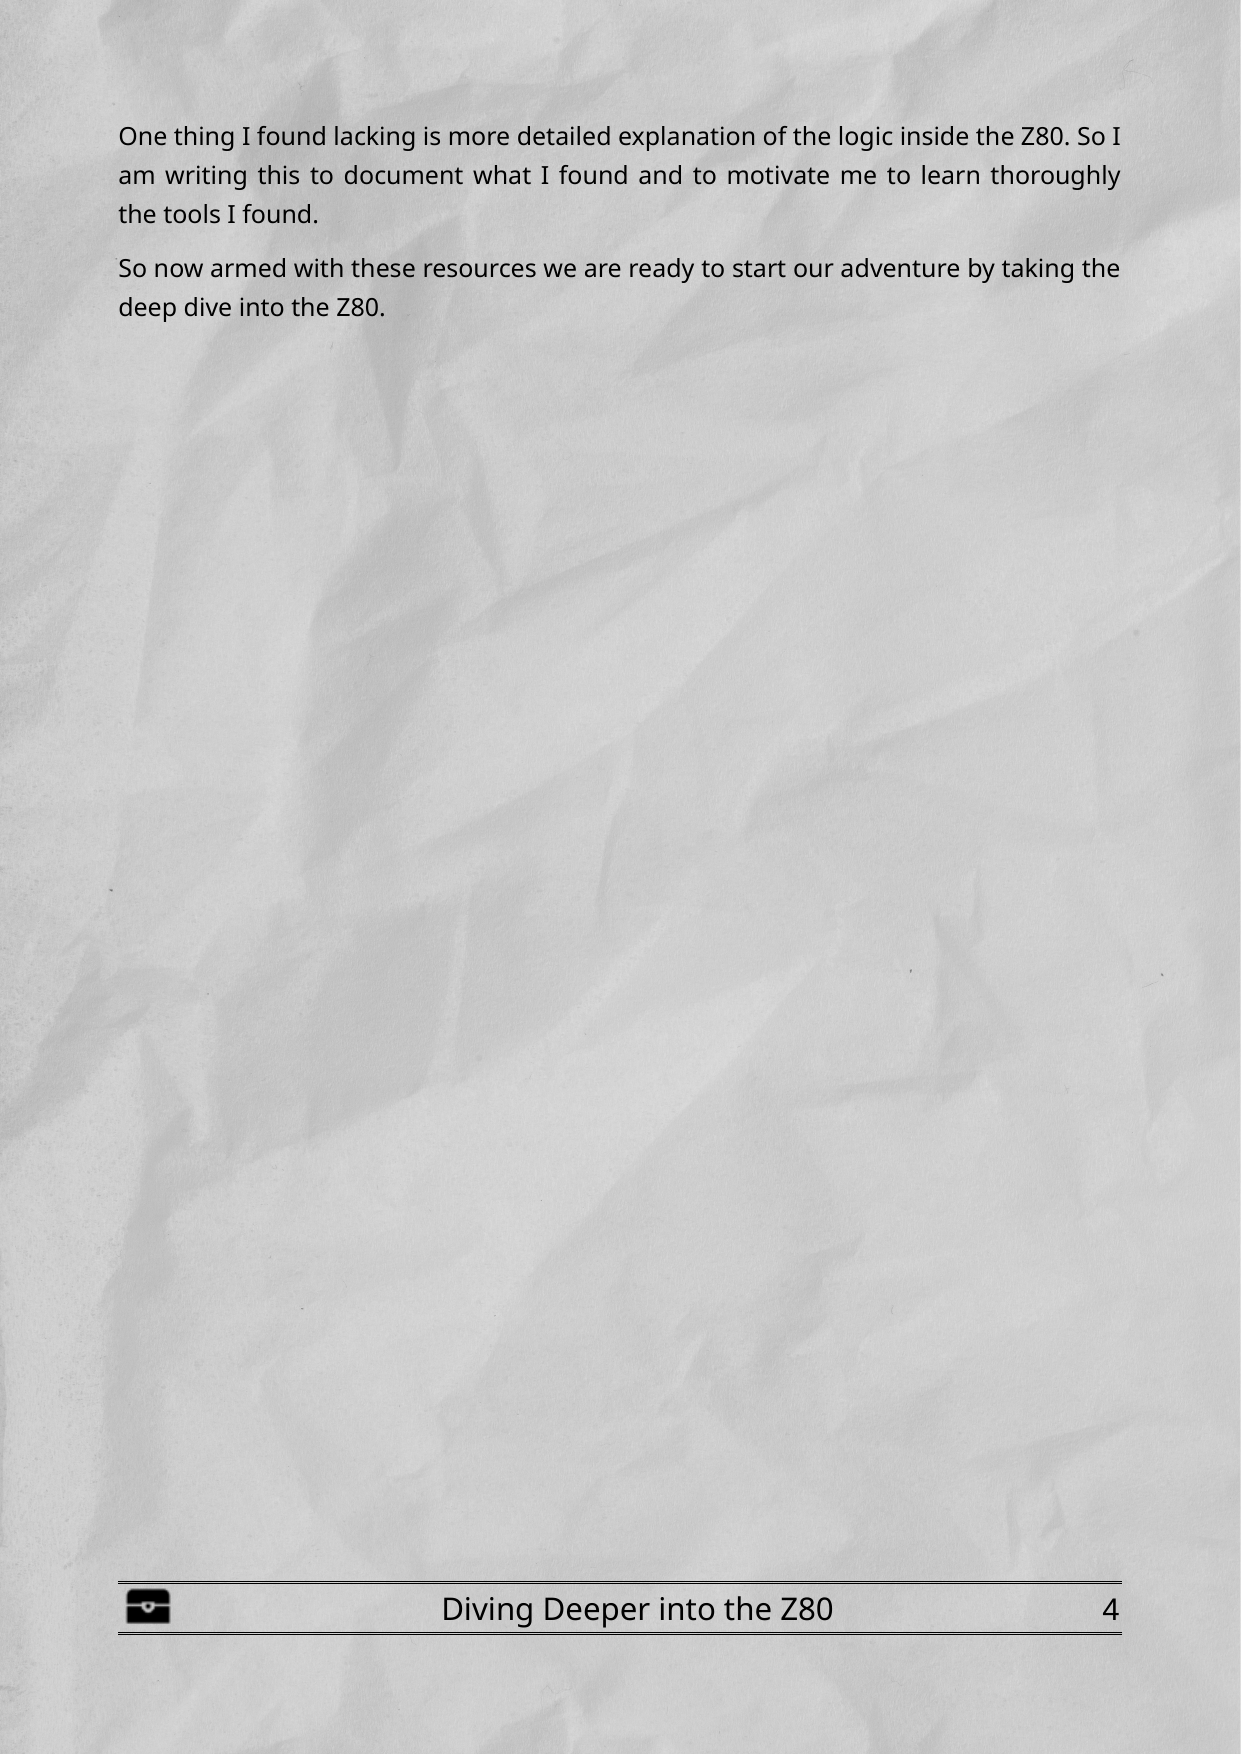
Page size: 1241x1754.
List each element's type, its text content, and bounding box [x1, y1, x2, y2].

picture [0, 0, 1241, 1754]
text One thing I found lacking is more detailed explanation of the logic inside the Z80. So I am writing this to document what I found and to motivate me to learn thoroughly the tools I found. [118, 118, 1122, 231]
text So now armed with these resources we are ready to start our adventure by taking the deep dive into the Z80. [118, 250, 1122, 323]
